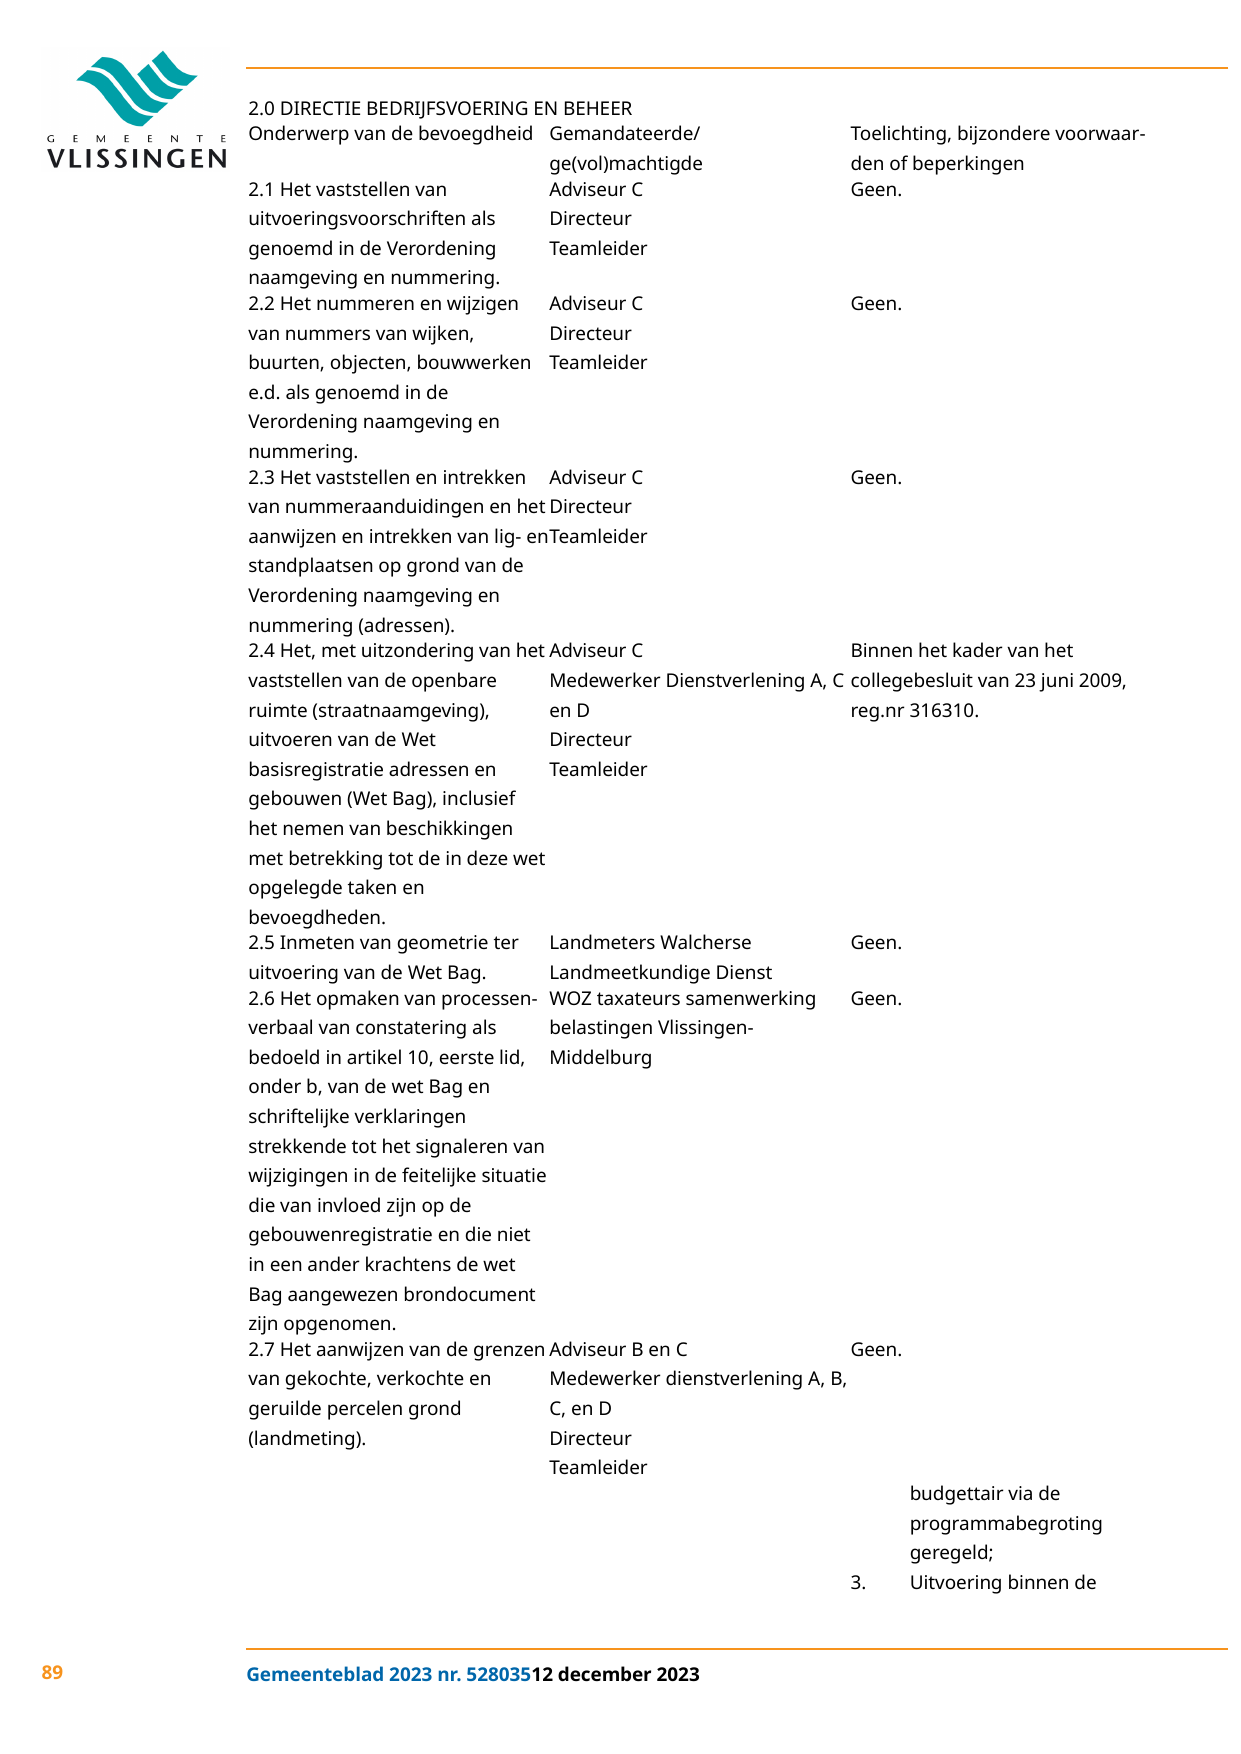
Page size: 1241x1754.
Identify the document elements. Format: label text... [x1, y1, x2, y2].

table_cell 2.3 Het vaststellen en intrekken van nummeraanduidingen en het aanwijzen en intrekken van lig- en standplaatsen op grond van de Verordening naamgeving en nummering (adressen). [248, 464, 549, 638]
table_cell Adviseur C Directeur Teamleider [549, 290, 850, 464]
table_cell Landmeters Walcherse Landmeetkundige Dienst [549, 930, 850, 985]
table_cell 2.7 Het aanwijzen van de grenzen van gekochte, verkochte en geruilde percelen grond (landmeting). [248, 1336, 549, 1480]
table_cell [248, 1480, 549, 1594]
picture [41, 47, 231, 172]
table_cell Geen. [850, 930, 1152, 985]
table_cell Adviseur C Directeur Teamleider [549, 176, 850, 290]
table_cell 2.6 Het opmaken van processen-verbaal van constatering als bedoeld in artikel 10, eerste lid, onder b, van de wet Bag en schriftelijke verklaringen strekkende tot het signaleren van wijzigingen in de feitelijke situatie die van invloed zijn op de gebouwenregistratie en die niet in een ander krachtens de wet Bag aangewezen brondocument zijn opgenomen. [248, 985, 549, 1336]
table_cell Geen. [850, 985, 1152, 1336]
table_header 2.0 DIRECTIE BEDRIJFSVOERING EN BEHEER [248, 95, 1152, 121]
table_cell Toelichting, bijzondere voorwaar­den of beperkingen [850, 121, 1152, 176]
table_cell budgettair via de programmabegroting geregeld; Uitvoering binnen de [850, 1480, 1152, 1594]
table_cell 2.2 Het nummeren en wijzigen van nummers van wijken, buurten, objecten, bouwwerken e.d. als genoemd in de Verordening naamgeving en nummering. [248, 290, 549, 464]
table_cell Geen. [850, 176, 1152, 290]
table_cell [549, 1480, 850, 1594]
table_cell Onderwerp van de bevoegdheid [248, 121, 549, 176]
table_cell Gemandateerde/ ge(vol)machtigde [549, 121, 850, 176]
table_cell WOZ taxateurs samenwerking belastingen Vlissingen-Middelburg [549, 985, 850, 1336]
table_cell Geen. [850, 290, 1152, 464]
table_cell Binnen het kader van het collegebesluit van 23 juni 2009, reg.nr 316310. [850, 638, 1152, 929]
table_cell 2.4 Het, met uitzondering van het vaststellen van de openbare ruimte (straatnaamgeving), uitvoeren van de Wet basisregistratie adressen en gebouwen (Wet Bag), inclusief het nemen van beschikkingen met betrekking tot de in deze wet opgelegde taken en bevoegdheden. [248, 638, 549, 929]
table_cell Adviseur C Directeur Teamleider [549, 464, 850, 638]
table_cell 2.5 Inmeten van geometrie ter uitvoering van de Wet Bag. [248, 930, 549, 985]
table_cell Adviseur B en C Medewerker dienstverlening A, B, C, en D Directeur Teamleider [549, 1336, 850, 1480]
table_cell 2.1 Het vaststellen van uitvoeringsvoorschriften als genoemd in de Verordening naamgeving en nummering. [248, 176, 549, 290]
table_cell Geen. [850, 1336, 1152, 1480]
table_cell Geen. [850, 464, 1152, 638]
table_cell Adviseur C Medewerker Dienstverlening A, C en D Directeur Teamleider [549, 638, 850, 929]
